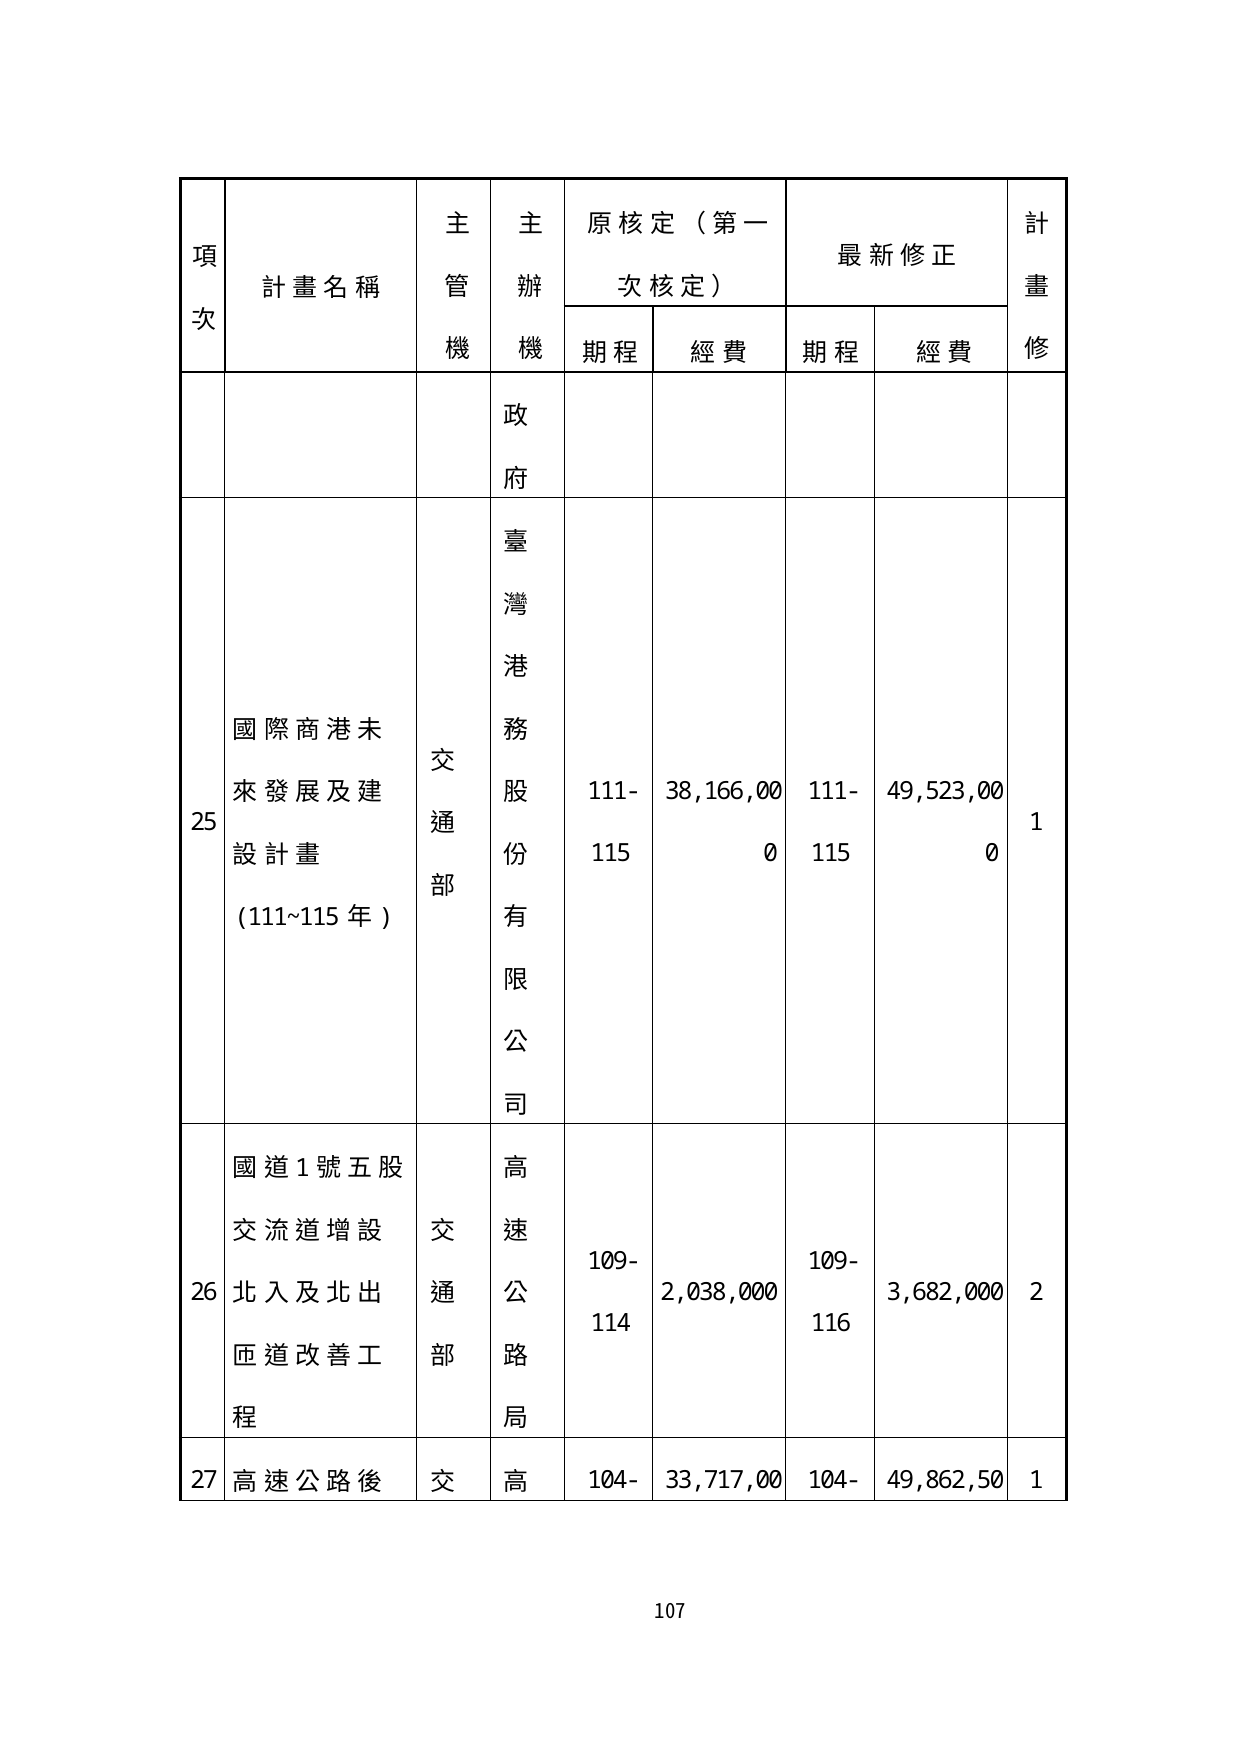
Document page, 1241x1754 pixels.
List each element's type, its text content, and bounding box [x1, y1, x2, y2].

table_cell 高速公路局 [491, 1124, 564, 1437]
table_cell 2 [1008, 1124, 1065, 1437]
table_cell 經費 [875, 307, 1007, 371]
table_cell 經費 [654, 307, 785, 371]
table_cell 臺灣港務股份有限公司 [491, 498, 564, 1123]
table_cell [786, 373, 874, 497]
table_cell 國際商港未來發展及建設計畫(111~115年) [225, 498, 416, 1123]
table_cell 交通部 [417, 1438, 490, 1500]
table_cell 期程 [787, 307, 874, 371]
table_cell 1 [1008, 1438, 1065, 1500]
table_cell 109-114 [565, 1124, 652, 1437]
table_cell 111-115 [786, 498, 874, 1123]
table_cell 交通部 [417, 498, 490, 1123]
table_cell [875, 373, 1007, 497]
table_cell [182, 373, 224, 497]
table_cell 高速公路局 [491, 1438, 564, 1500]
table_cell 27 [182, 1438, 224, 1500]
table_cell 連江縣政府 [491, 373, 564, 497]
table_cell [225, 373, 416, 497]
table_cell 國道1號五股交流道增設北入及北出匝道改善工程 [225, 1124, 416, 1437]
table_cell 49,862,50 [875, 1438, 1007, 1500]
table_header 原核定（第一次核定） [565, 180, 785, 305]
table_cell 38,166,000 [653, 498, 785, 1123]
table_cell 104- [565, 1438, 652, 1500]
table_cell 期程 [565, 307, 652, 371]
table_header 主管 機關 [417, 180, 490, 371]
table_cell 26 [182, 1124, 224, 1437]
table_cell 104- [786, 1438, 874, 1500]
table_cell 33,717,00 [653, 1438, 785, 1500]
table_cell 高速公路後 [225, 1438, 416, 1500]
table_cell 交通部 [417, 373, 490, 497]
table_cell [653, 373, 785, 497]
table_header 計畫名稱 [226, 180, 416, 371]
table_header 項次 [182, 180, 224, 371]
table_cell 2,038,000 [653, 1124, 785, 1437]
table_cell [565, 373, 652, 497]
table_cell 49,523,000 [875, 498, 1007, 1123]
table_header 計畫修正次數 [1008, 180, 1065, 371]
table_cell 1 [1008, 498, 1065, 1123]
table_cell 25 [182, 498, 224, 1123]
table_cell 交通部 [417, 1124, 490, 1437]
table_cell 3,682,000 [875, 1124, 1007, 1437]
table_cell 1 [1008, 373, 1065, 497]
table_header 最新修正 [787, 180, 1007, 305]
table_cell 109-116 [786, 1124, 874, 1437]
table_cell 111-115 [565, 498, 652, 1123]
table_header 主辦 機關 [491, 180, 564, 371]
